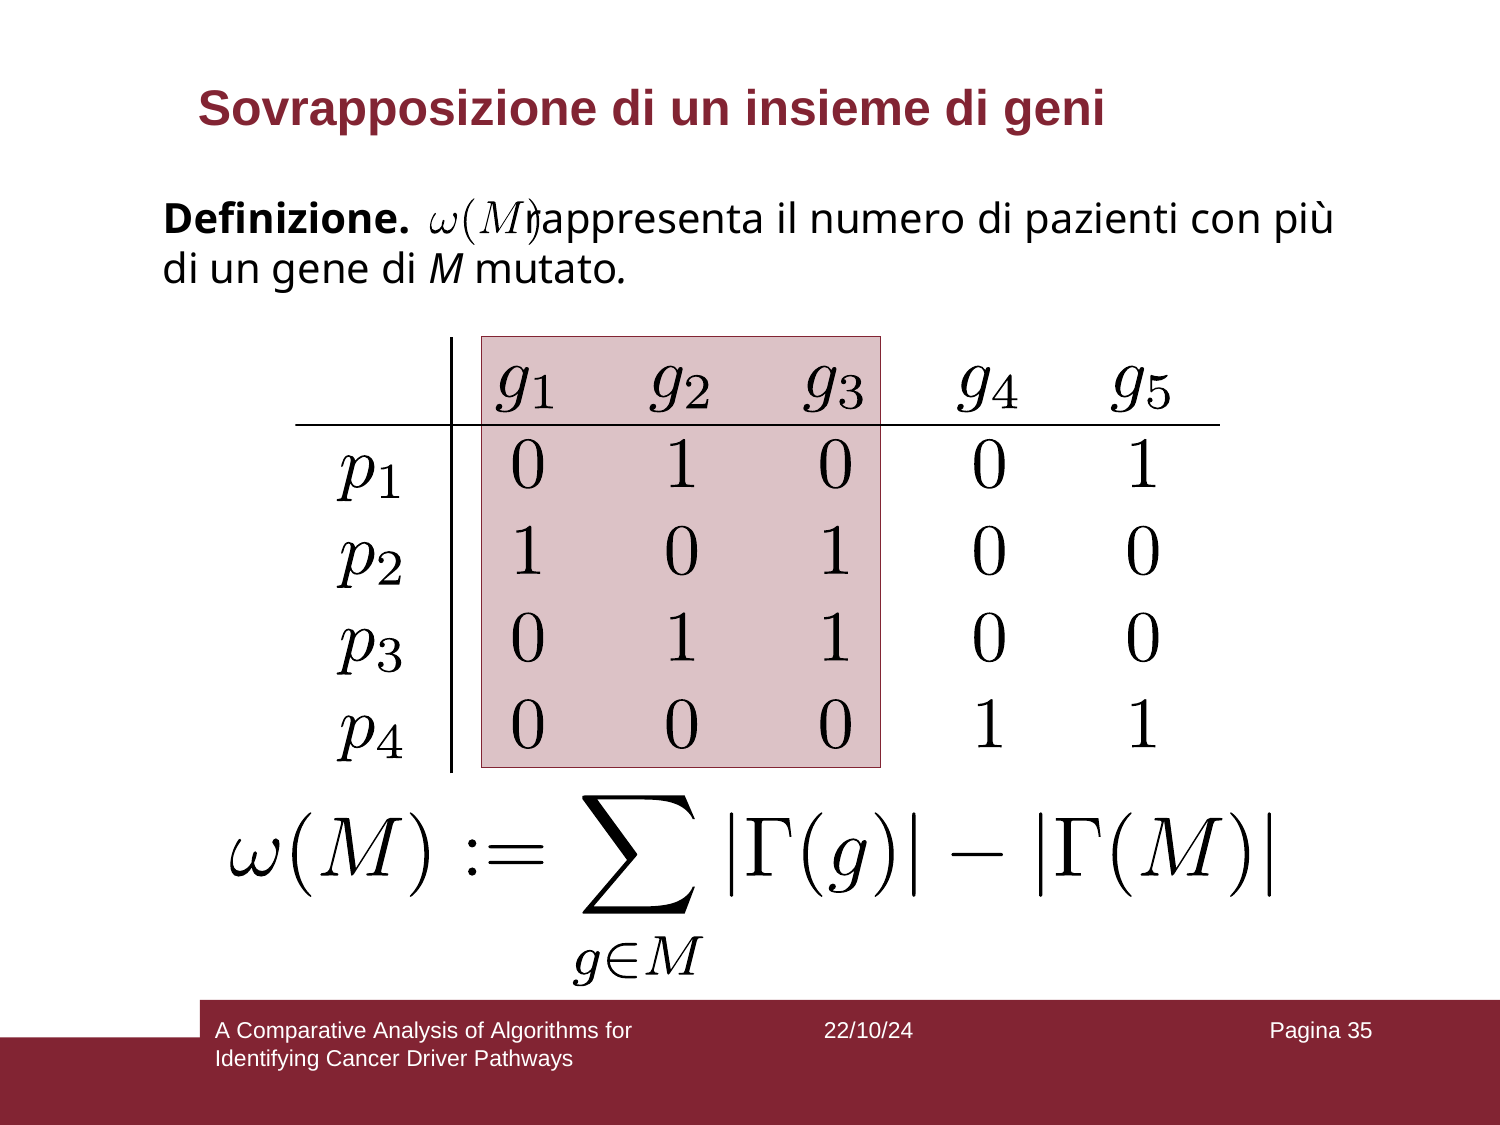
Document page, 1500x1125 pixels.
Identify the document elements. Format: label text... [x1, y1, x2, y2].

title Sovrapposizione di un insieme di geni [183, 67, 1400, 150]
picture [295, 350, 1241, 780]
text_box Definizione. rappresenta il numero di pazienti con più di un gene di M mutato. [147, 184, 1359, 350]
text_box 22/10/24 [712, 1008, 1026, 1084]
picture [429, 189, 548, 255]
text_box Pagina <number> [1074, 1008, 1388, 1084]
picture [230, 795, 1271, 987]
text_box A Comparative Analysis of Algorithms for Identifying Cancer Driver Pathways [199, 1008, 676, 1084]
